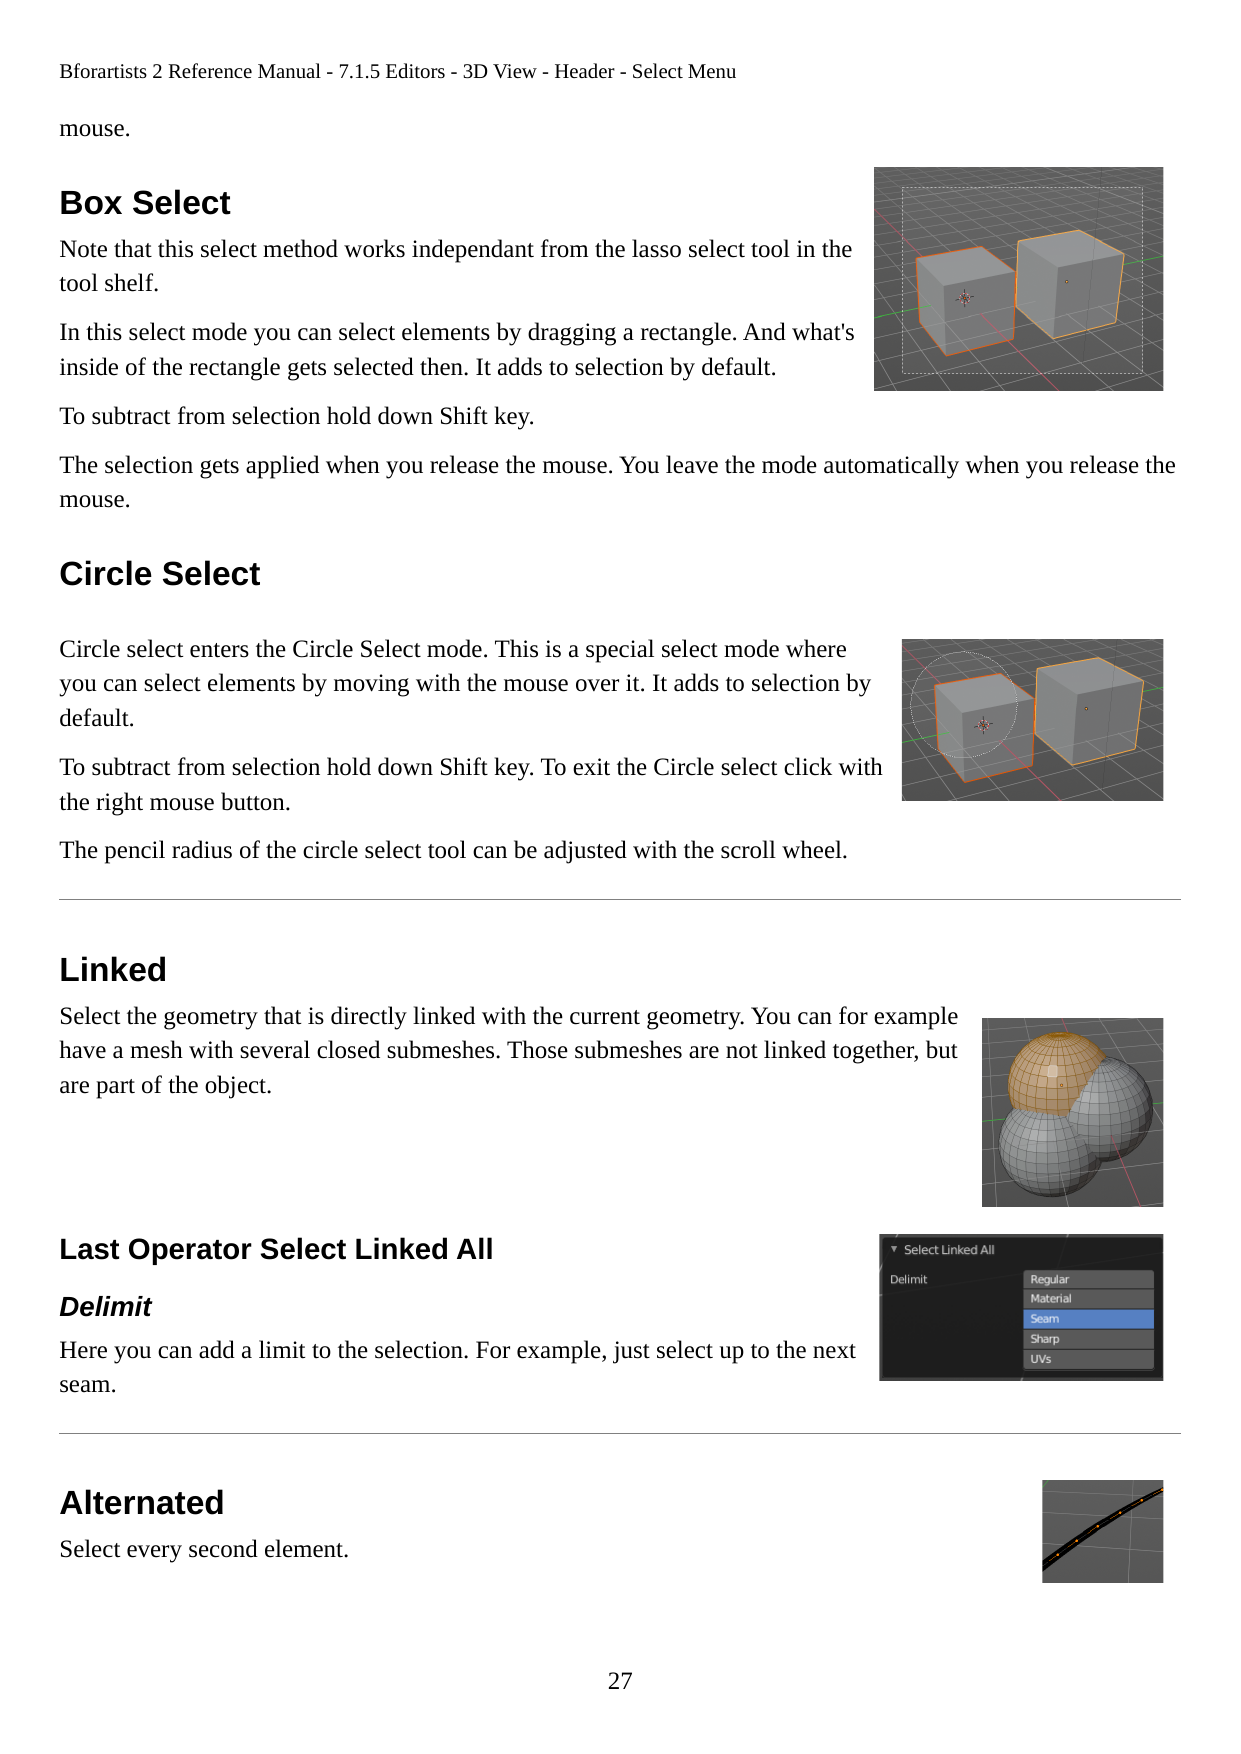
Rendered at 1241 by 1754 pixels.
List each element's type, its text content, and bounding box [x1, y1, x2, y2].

picture [874, 167, 1164, 391]
text To subtract from selection hold down Shift key. To exit the Circle select click with the right mouse button. [59, 752, 1181, 815]
subtitle Delimit [59, 1290, 879, 1322]
subtitle Alternated [59, 1483, 1042, 1522]
subtitle [1164, 1290, 1181, 1322]
text The selection gets applied when you release the mouse. You leave the mode automatically when you release the mouse. [59, 450, 1181, 513]
text mouse. [59, 113, 1181, 141]
text In this select mode you can select elements by dragging a rectangle. And what's inside of the rectangle gets selected then. It adds to selection by default. [59, 317, 874, 380]
picture [982, 1018, 1164, 1207]
subtitle [1164, 182, 1181, 221]
subtitle Circle Select [59, 554, 1181, 593]
text Here you can add a limit to the selection. For example, just select up to the next seam. [59, 1335, 1181, 1398]
text Circle select enters the Circle Select mode. This is a special select mode where you can select elements by moving with the mouse over it. It adds to selection by default. [59, 634, 1181, 732]
picture [901, 639, 1164, 801]
text To subtract from selection hold down Shift key. [59, 401, 1181, 429]
text Select every second element. [59, 1534, 1042, 1563]
subtitle Linked [59, 950, 1181, 988]
text Note that this select method works independant from the lasso select tool in the tool shelf. [59, 234, 874, 297]
subtitle Box Select [59, 182, 874, 221]
text Select the geometry that is directly linked with the current geometry. You can for example have a mesh with several closed submeshes. Those submeshes are not linked together, but are part of the object. [59, 1001, 1181, 1098]
subtitle Last Operator Select Linked All [59, 1232, 1181, 1265]
subtitle [1164, 1483, 1181, 1522]
picture [1042, 1480, 1164, 1583]
text The pencil radius of the circle select tool can be adjusted with the scroll wheel. [59, 836, 1181, 864]
picture [879, 1234, 1164, 1381]
